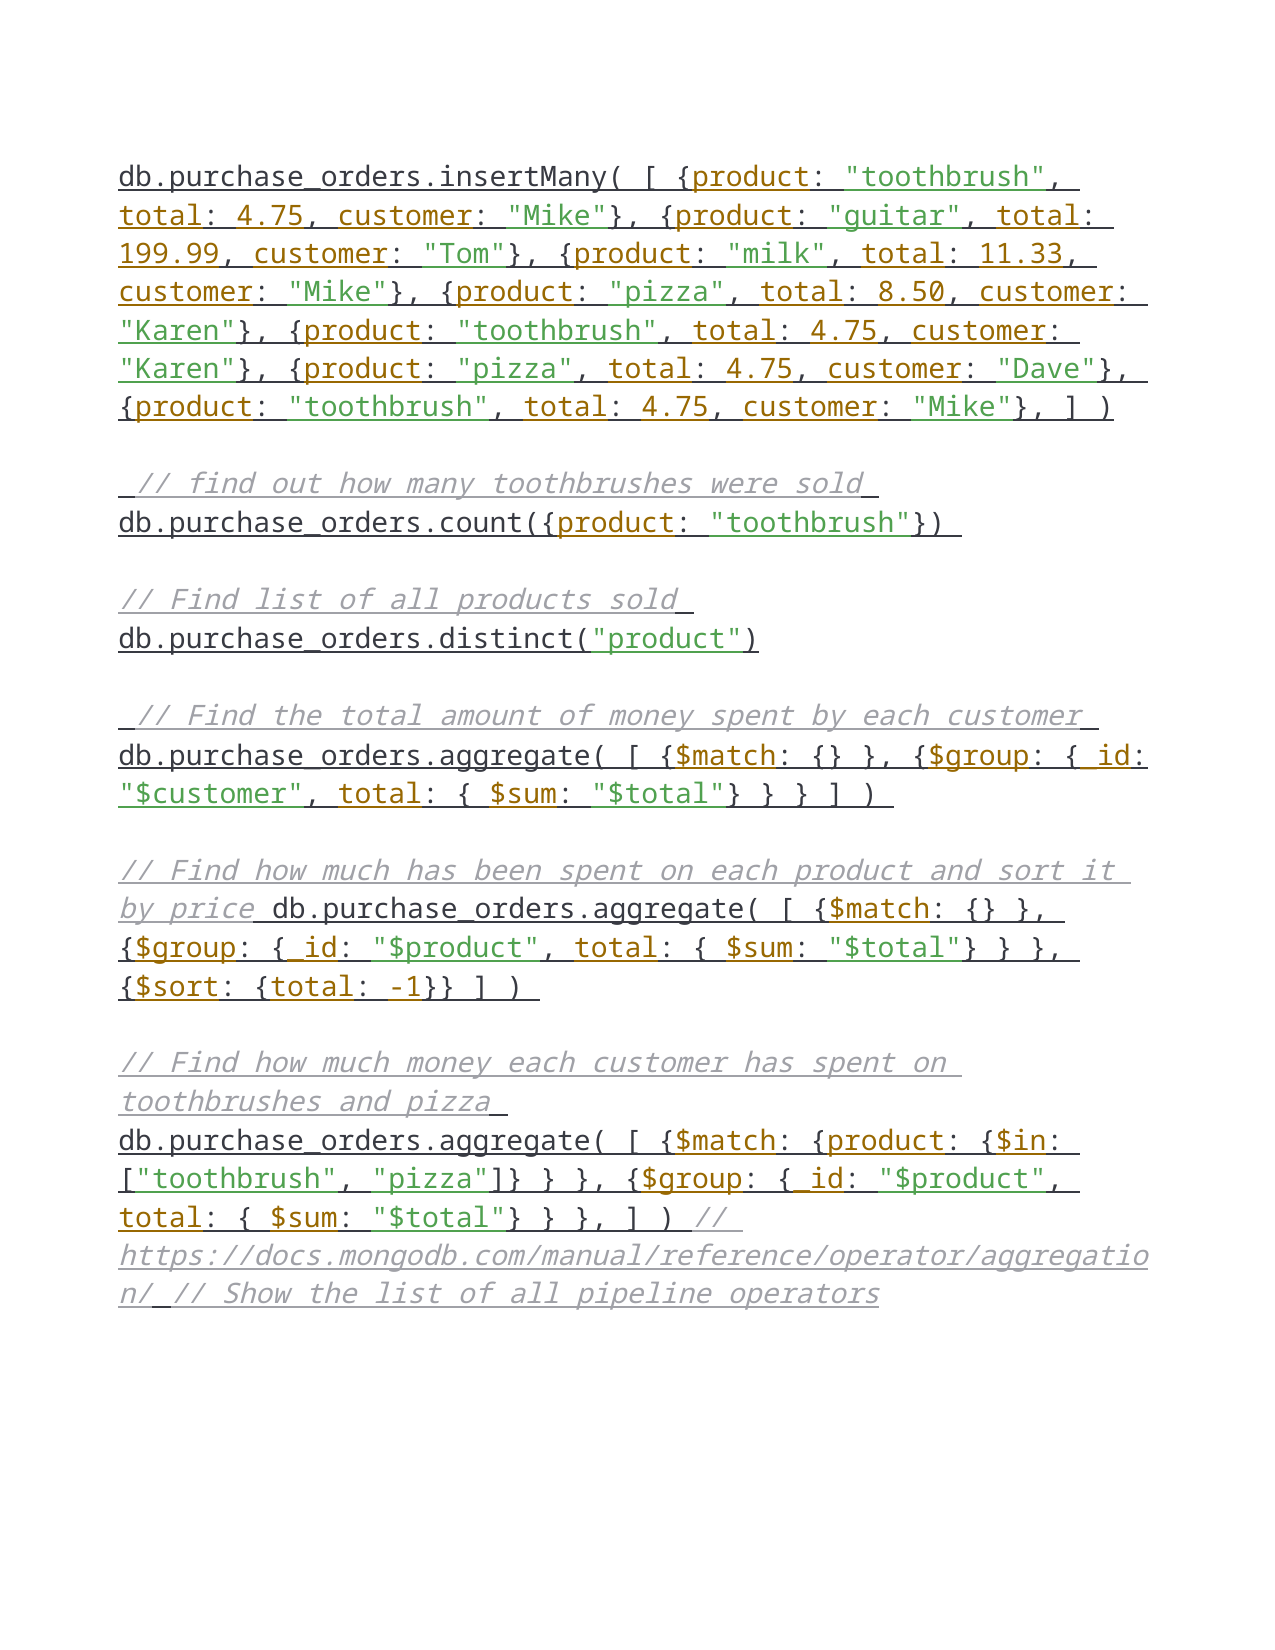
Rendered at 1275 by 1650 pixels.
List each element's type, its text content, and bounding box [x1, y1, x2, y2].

text // find out how many toothbrushes were sold [118, 463, 1157, 503]
text // Find how much money each customer has spent on toothbrushes and pizza db.purchase_orders.aggregate( [ {$match: {product: {$in: ["toothbrush", "pizza"]} } }, {$group: {_id: "$product", total: { $sum: "$total"} } }, ] ) // https://docs.mongodb.com/manual/reference/operator/aggregation/ // Show the list of all pipeline operators [118, 1043, 1157, 1313]
text db.purchase_orders.count({product: "toothbrush"}) [118, 503, 1157, 541]
text // Find list of all products sold db.purchase_orders.distinct("product") [118, 579, 1157, 657]
text db.purchase_orders.insertMany( [ {product: "toothbrush", total: 4.75, customer: "Mike"}, {product: "guitar", total: 199.99, customer: "Tom"}, {product: "milk", total: 11.33, customer: "Mike"}, {product: "pizza", total: 8.50, customer: "Karen"}, {product: "toothbrush", total: 4.75, customer: "Karen"}, {product: "pizza", total: 4.75, customer: "Dave"}, {product: "toothbrush", total: 4.75, customer: "Mike"}, ] ) [118, 156, 1157, 425]
text // Find the total amount of money spent by each customer db.purchase_orders.aggregate( [ {$match: {} }, {$group: {_id: "$customer", total: { $sum: "$total"} } } ] ) [118, 695, 1157, 812]
text // Find how much has been spent on each product and sort it by price db.purchase_orders.aggregate( [ {$match: {} }, {$group: {_id: "$product", total: { $sum: "$total"} } }, {$sort: {total: -1}} ] ) [118, 850, 1157, 1004]
